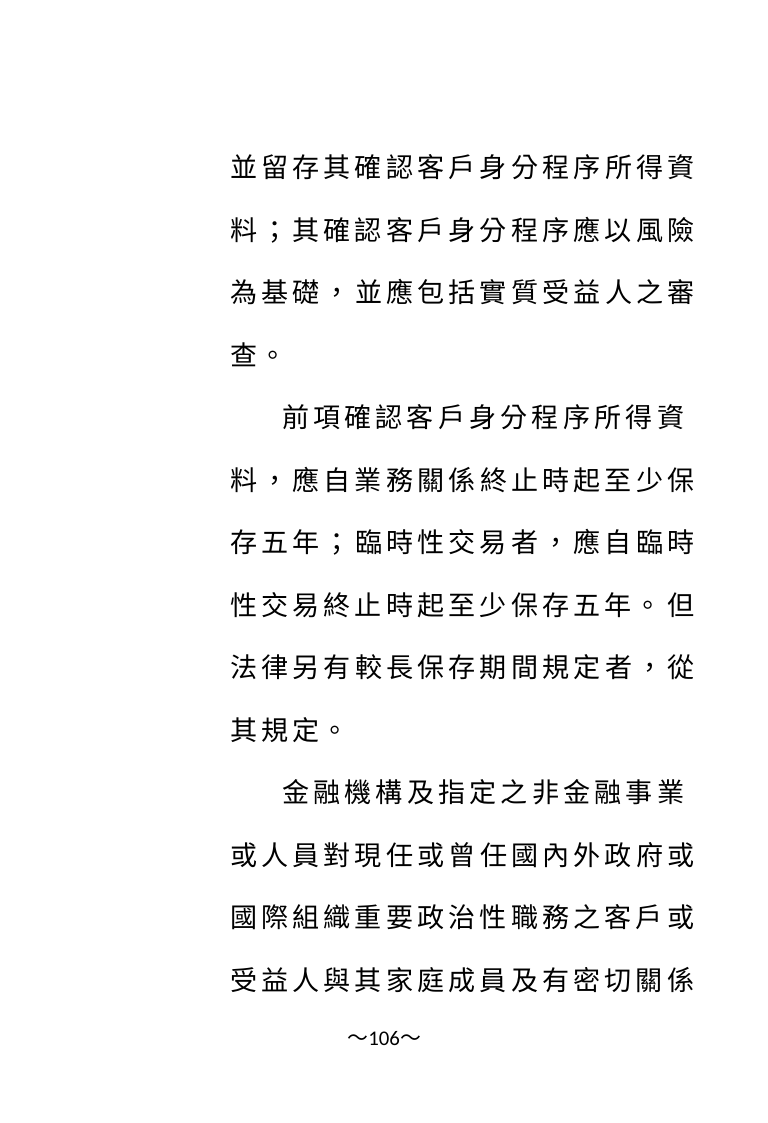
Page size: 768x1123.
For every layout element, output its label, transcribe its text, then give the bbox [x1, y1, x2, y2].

table_cell [51, 124, 214, 999]
table_cell 並留存其確認客戶身分程序所得資料；其確認客戶身分程序應以風險為基礎，並應包括實質受益人之審查。 前項確認客戶身分程序所得資料，應自業務關係終止時起至少保存五年；臨時性交易者，應自臨時性交易終止時起至少保存五年。但法律另有較長保存期間規定者，從其規定。 金融機構及指定之非金融事業或人員對現任或曾任國內外政府或國際組織重要政治性職務之客戶或受益人與其家庭成員及有密切關係 [214, 124, 716, 999]
